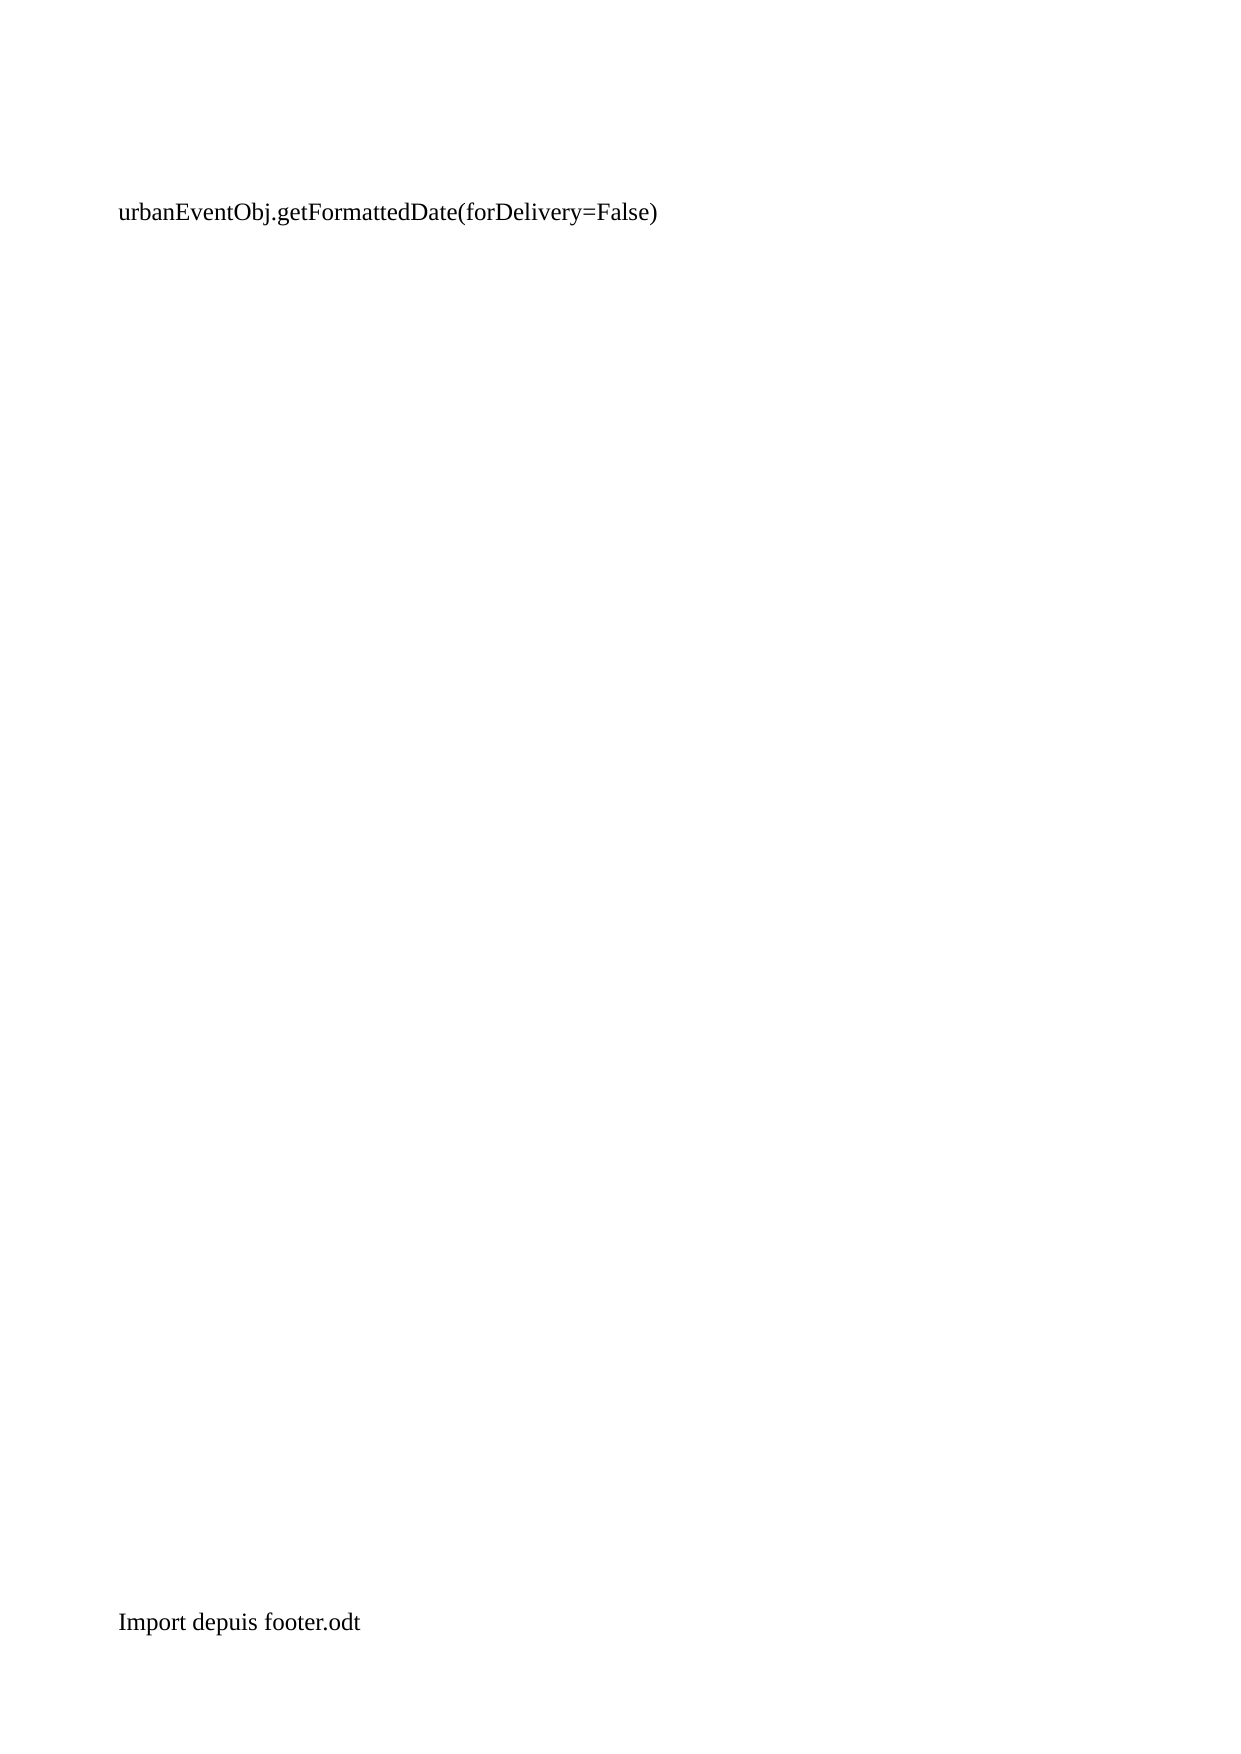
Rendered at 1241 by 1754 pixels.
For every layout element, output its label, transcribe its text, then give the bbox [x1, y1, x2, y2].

text urbanEventObj.getFormattedDate(forDelivery=False) [118, 198, 1122, 226]
